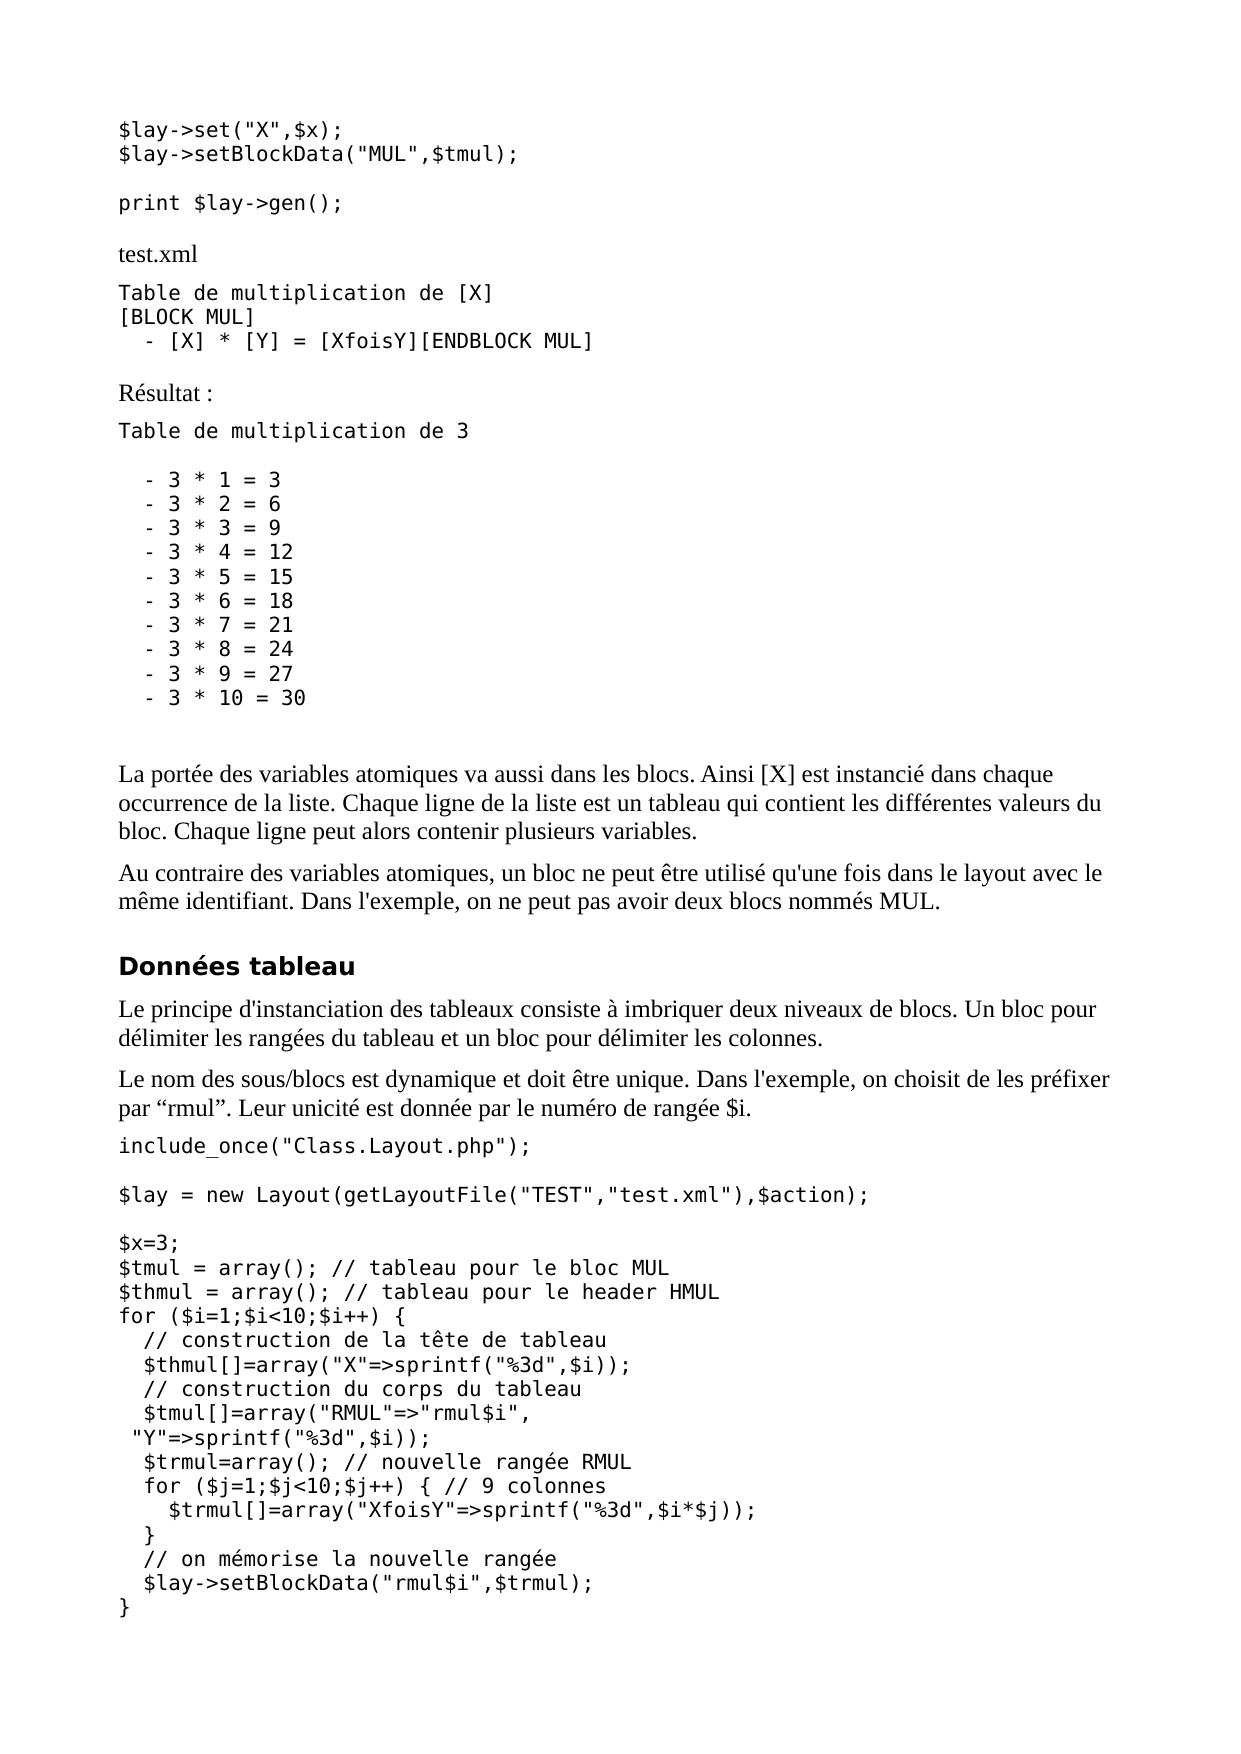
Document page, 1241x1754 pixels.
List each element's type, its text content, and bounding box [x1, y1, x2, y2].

text test.xml [118, 239, 1122, 268]
text Au contraire des variables atomiques, un bloc ne peut être utilisé qu'une fois dans le layout avec le même identifiant. Dans l'exemple, on ne peut pas avoir deux blocs nommés MUL. [118, 858, 1122, 915]
text Table de multiplication de [X] [BLOCK MUL] - [X] * [Y] = [XfoisY][ENDBLOCK MUL] [118, 281, 1122, 378]
subtitle Données tableau [118, 953, 1122, 982]
text include_once("Class.Layout.php"); $lay = new Layout(getLayoutFile("TEST","test.xml"),$action); $x=3; $tmul = array(); // tableau pour le bloc MUL $thmul = array(); // tableau pour le header HMUL for ($i=1;$i<10;$i++) { // construction de la tête de tableau $thmul[]=array("X"=>sprintf("%3d",$i)); // construction du corps du tableau $tmul[]=array("RMUL"=>"rmul$i", "Y"=>sprintf("%3d",$i)); $trmul=array(); // nouvelle rangée RMUL for ($j=1;$j<10;$j++) { // 9 colonnes $trmul[]=array("XfoisY"=>sprintf("%3d",$i*$j)); } // on mémorise la nouvelle rangée $lay->setBlockData("rmul$i",$trmul); } [118, 1134, 1122, 1620]
text Le principe d'instanciation des tableaux consiste à imbriquer deux niveaux de blocs. Un bloc pour délimiter les rangées du tableau et un bloc pour délimiter les colonnes. [118, 994, 1122, 1052]
text Table de multiplication de 3 - 3 * 1 = 3 - 3 * 2 = 6 - 3 * 3 = 9 - 3 * 4 = 12 - 3 * 5 = 15 - 3 * 6 = 18 - 3 * 7 = 21 - 3 * 8 = 24 - 3 * 9 = 27 - 3 * 10 = 30 [118, 419, 1122, 759]
text La portée des variables atomiques va aussi dans les blocs. Ainsi [X] est instancié dans chaque occurrence de la liste. Chaque ligne de la liste est un tableau qui contient les différentes valeurs du bloc. Chaque ligne peut alors contenir plusieurs variables. [118, 759, 1122, 845]
text $lay->set("X",$x); $lay->setBlockData("MUL",$tmul); print $lay->gen(); [118, 118, 1122, 239]
text Résultat : [118, 378, 1122, 407]
text Le nom des sous/blocs est dynamique et doit être unique. Dans l'exemple, on choisit de les préfixer par “rmul”. Leur unicité est donnée par le numéro de rangée $i. [118, 1064, 1122, 1122]
